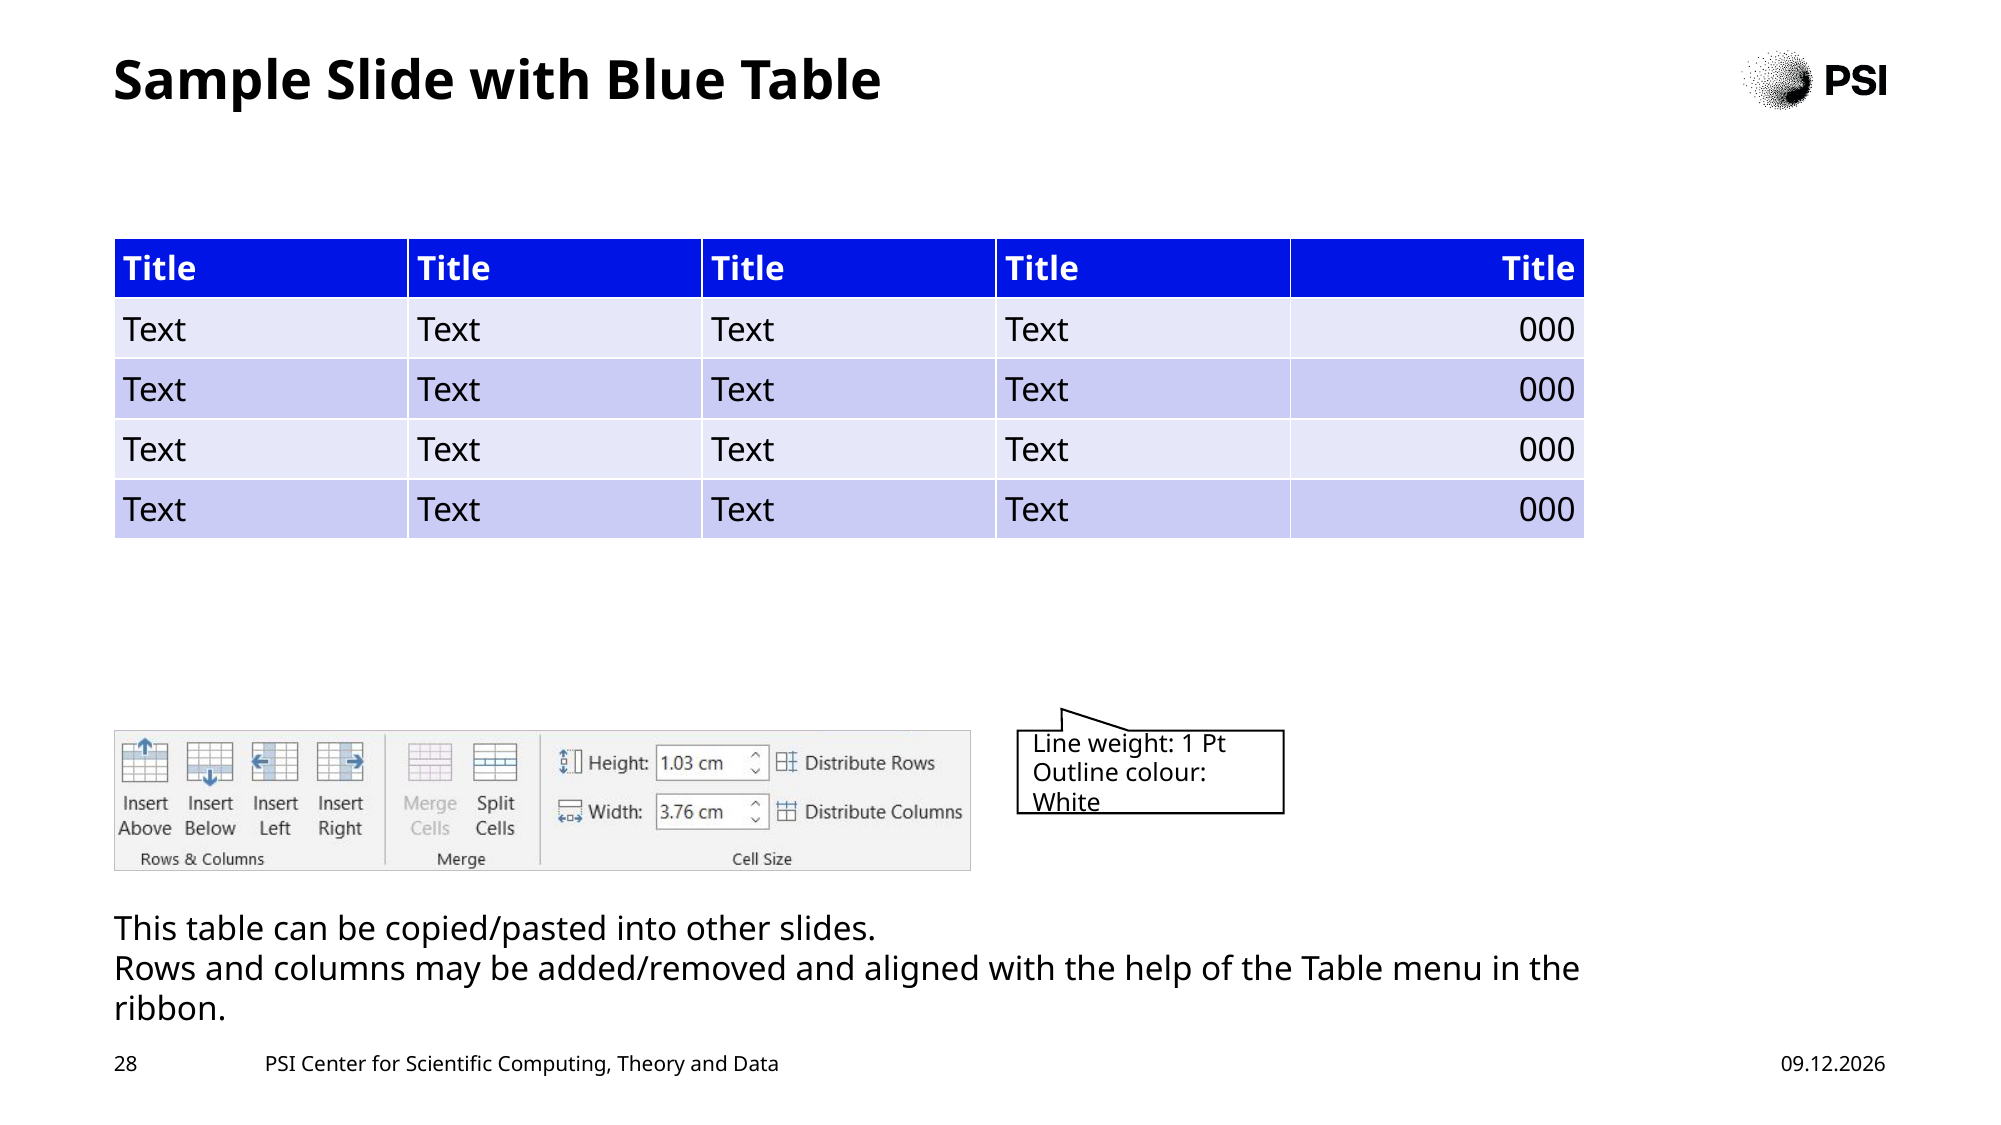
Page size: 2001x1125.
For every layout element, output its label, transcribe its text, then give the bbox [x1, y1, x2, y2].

table_cell Text [115, 299, 407, 357]
table_cell Text [409, 420, 701, 478]
table_header Title [1291, 239, 1584, 297]
table_cell Text [997, 299, 1290, 357]
table_cell Text [115, 420, 407, 478]
title Sample Slide with Blue Table [114, 45, 1585, 179]
table_cell Text [409, 299, 701, 357]
table_cell 000 [1291, 299, 1584, 357]
table_header Title [115, 239, 407, 297]
table_cell Text [115, 359, 407, 418]
table_cell 000 [1291, 359, 1584, 418]
table_cell Text [703, 480, 995, 538]
table_header Title [997, 239, 1290, 297]
table_cell Text [409, 480, 701, 538]
table_header Title [409, 239, 701, 297]
table_cell Text [703, 359, 995, 418]
table_cell Text [703, 420, 995, 478]
text_box Line weight: 1 Pt Outline colour: White [1017, 709, 1284, 814]
text_box This table can be copied/pasted into other slides. Rows and columns may be added/removed and aligned with the help of the Table menu in the ribbon. [113, 906, 1585, 1027]
table_cell 000 [1291, 420, 1584, 478]
table_cell Text [115, 480, 407, 538]
table_cell 000 [1291, 480, 1584, 538]
table_header Title [703, 239, 995, 297]
picture [114, 730, 971, 871]
table_cell Text [409, 359, 701, 418]
table_cell Text [997, 420, 1290, 478]
table_cell Text [997, 359, 1290, 418]
table_cell Text [703, 299, 995, 357]
table_cell Text [997, 480, 1290, 538]
